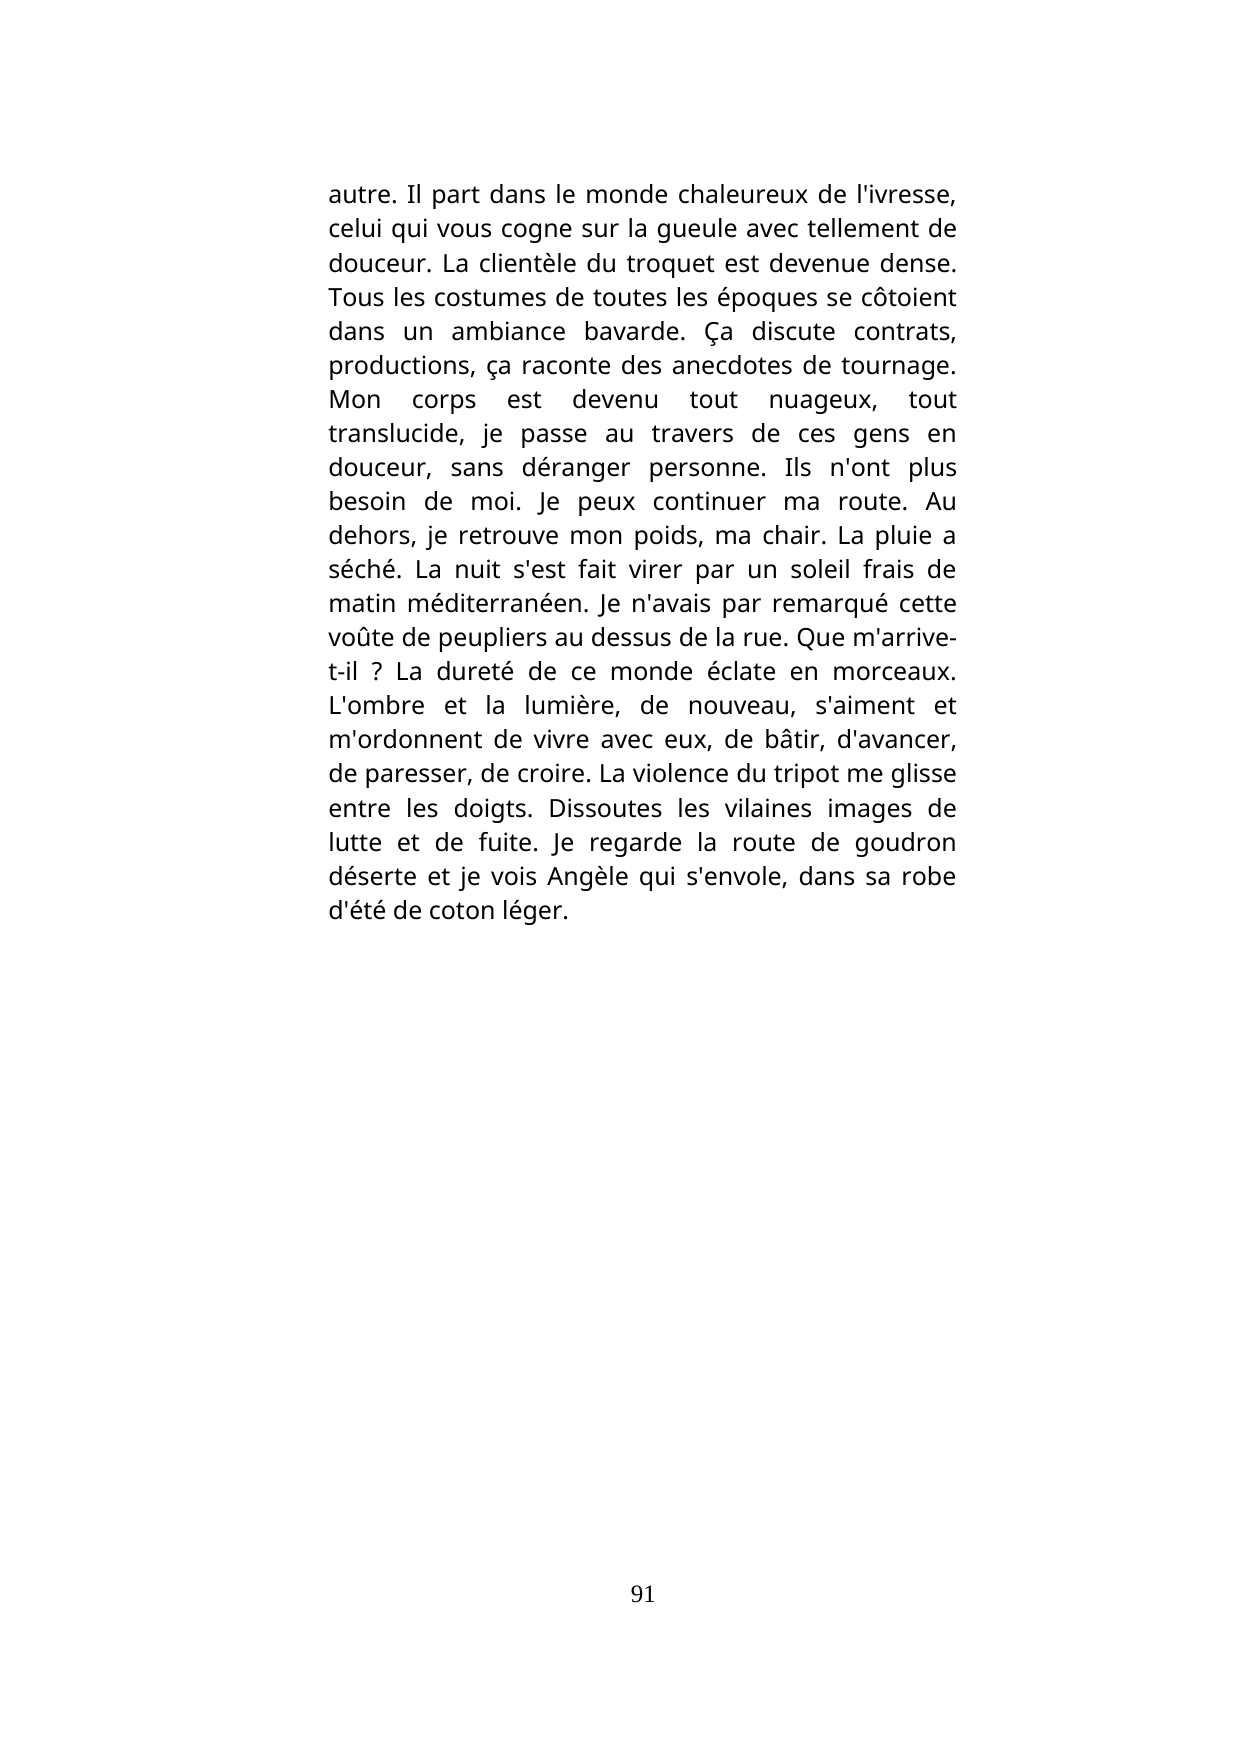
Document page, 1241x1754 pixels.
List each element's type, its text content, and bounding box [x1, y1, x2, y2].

text autre. Il part dans le monde chaleureux de l'ivresse, celui qui vous cogne sur la gueule avec tellement de douceur. La clientèle du troquet est devenue dense. Tous les costumes de toutes les époques se côtoient dans un ambiance bavarde. Ça discute contrats, productions, ça raconte des anecdotes de tournage. Mon corps est devenu tout nuageux, tout translucide, je passe au travers de ces gens en douceur, sans déranger personne. Ils n'ont plus besoin de moi. Je peux continuer ma route. Au dehors, je retrouve mon poids, ma chair. La pluie a séché. La nuit s'est fait virer par un soleil frais de matin méditerranéen. Je n'avais par remarqué cette voûte de peupliers au dessus de la rue. Que m'arrive-t-il ? La dureté de ce monde éclate en morceaux. L'ombre et la lumière, de nouveau, s'aiment et m'ordonnent de vivre avec eux, de bâtir, d'avancer, de paresser, de croire. La violence du tripot me glisse entre les doigts. Dissoutes les vilaines images de lutte et de fuite. Je regarde la route de goudron déserte et je vois Angèle qui s'envole, dans sa robe d'été de coton léger. [328, 177, 958, 926]
